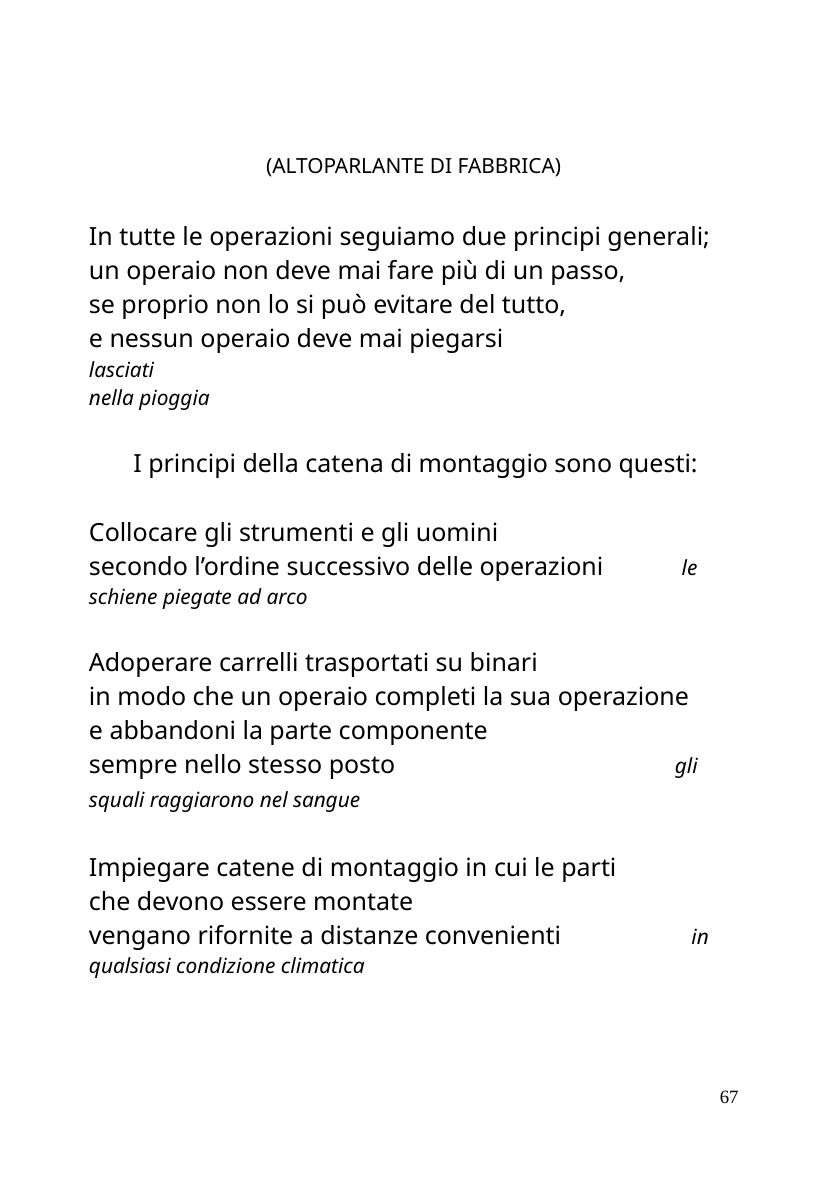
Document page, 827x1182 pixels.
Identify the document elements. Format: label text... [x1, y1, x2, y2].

text (ALTOPARLANTE DI FABBRICA) [89, 151, 738, 179]
text Adoperare carrelli trasportati su binari [89, 645, 738, 679]
text Impiegare catene di montaggio in cui le parti [89, 849, 738, 883]
text un operaio non deve mai fare più di un passo, [89, 253, 738, 287]
text In tutte le operazioni seguiamo due principi generali; [89, 219, 738, 253]
text e nessun operaio deve mai piegarsi lasciati [89, 321, 738, 383]
text nella pioggia [89, 383, 738, 412]
text e abbandoni la parte componente [89, 713, 738, 747]
text vengano rifornite a distanze convenienti in qualsiasi condizione climatica [89, 917, 738, 980]
text in modo che un operaio completi la sua operazione [89, 679, 738, 713]
text sempre nello stesso posto gli squali raggiarono nel sangue [89, 747, 738, 815]
text se proprio non lo si può evitare del tutto, [89, 287, 738, 321]
text I principi della catena di montaggio sono questi: [133, 446, 738, 480]
text secondo l’ordine successivo delle operazioni le schiene piegate ad arco [89, 548, 738, 611]
text Collocare gli strumenti e gli uomini [89, 514, 738, 548]
text che devono essere montate [89, 883, 738, 917]
